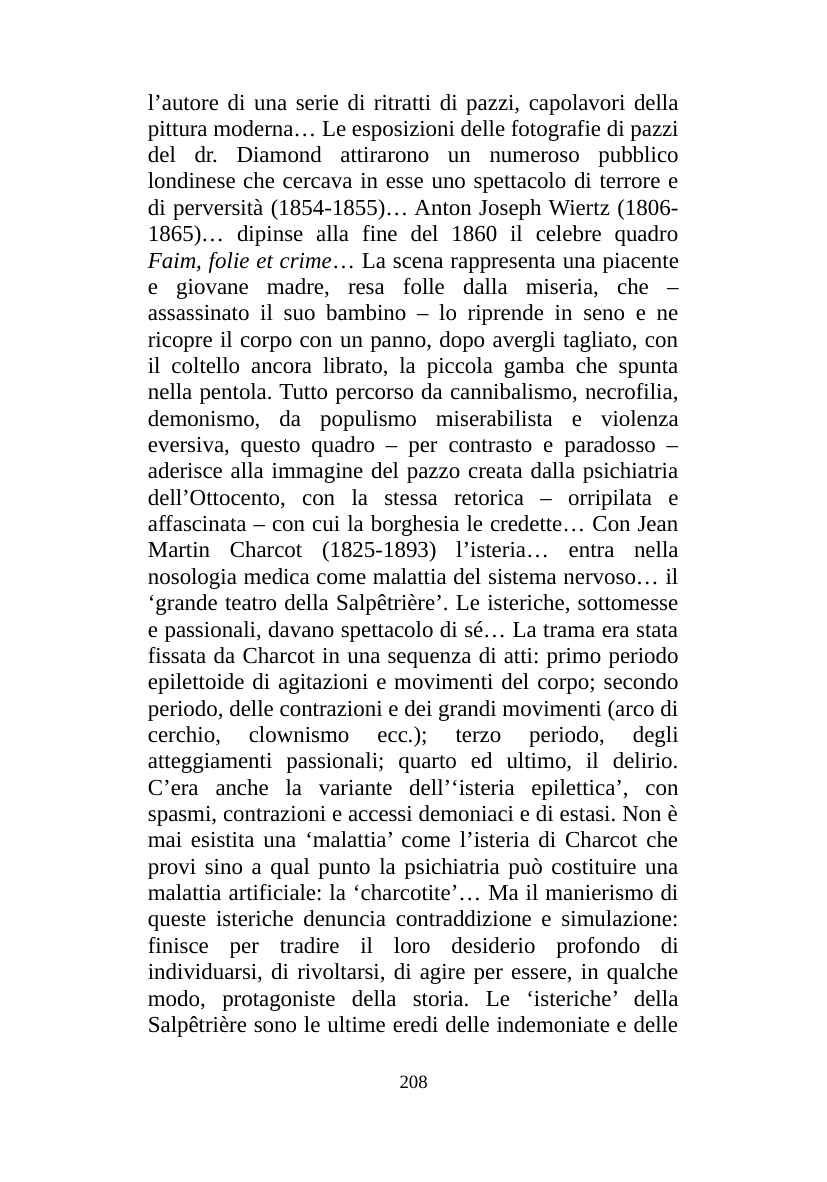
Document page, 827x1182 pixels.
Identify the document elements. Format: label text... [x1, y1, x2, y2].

text l’autore di una serie di ritratti di pazzi, capolavori della pittura moderna… Le esposizioni delle fotografie di pazzi del dr. Diamond attirarono un numeroso pubblico londinese che cercava in esse uno spettacolo di terrore e di perversità (1854-1855)… Anton Joseph Wiertz (1806-1865)… dipinse alla fine del 1860 il celebre quadro Faim, folie et crime… La scena rappresenta una piacente e giovane madre, resa folle dalla miseria, che – assassinato il suo bambino – lo riprende in seno e ne ricopre il corpo con un panno, dopo avergli tagliato, con il coltello ancora librato, la piccola gamba che spunta nella pentola. Tutto percorso da cannibalismo, necrofilia, demonismo, da populismo miserabilista e violenza eversiva, questo quadro – per contrasto e paradosso – aderisce alla immagine del pazzo creata dalla psichiatria dell’Ottocento, con la stessa retorica – orripilata e affascinata – con cui la borghesia le credette… Con Jean Martin Charcot (1825-1893) l’isteria… entra nella nosologia medica come malattia del sistema nervoso… il ‘grande teatro della Salpêtrière’. Le isteriche, sottomesse e passionali, davano spettacolo di sé… La trama era stata fissata da Charcot in una sequenza di atti: primo periodo epilettoide di agitazioni e movimenti del corpo; secondo periodo, delle contrazioni e dei grandi movimenti (arco di cerchio, clownismo ecc.); terzo periodo, degli atteggiamenti passionali; quarto ed ultimo, il delirio. C’era anche la variante dell’‘isteria epilettica’, con spasmi, contrazioni e accessi demoniaci e di estasi. Non è mai esistita una ‘malattia’ come l’isteria di Charcot che provi sino a qual punto la psichiatria può costituire una malattia artificiale: la ‘charcotite’… Ma il manierismo di queste isteriche denuncia contraddizione e simulazione: finisce per tradire il loro desiderio profondo di individuarsi, di rivoltarsi, di agire per essere, in qualche modo, protagoniste della storia. Le ‘isteriche’ della Salpêtrière sono le ultime eredi delle indemoniate e delle [148, 88, 679, 1037]
